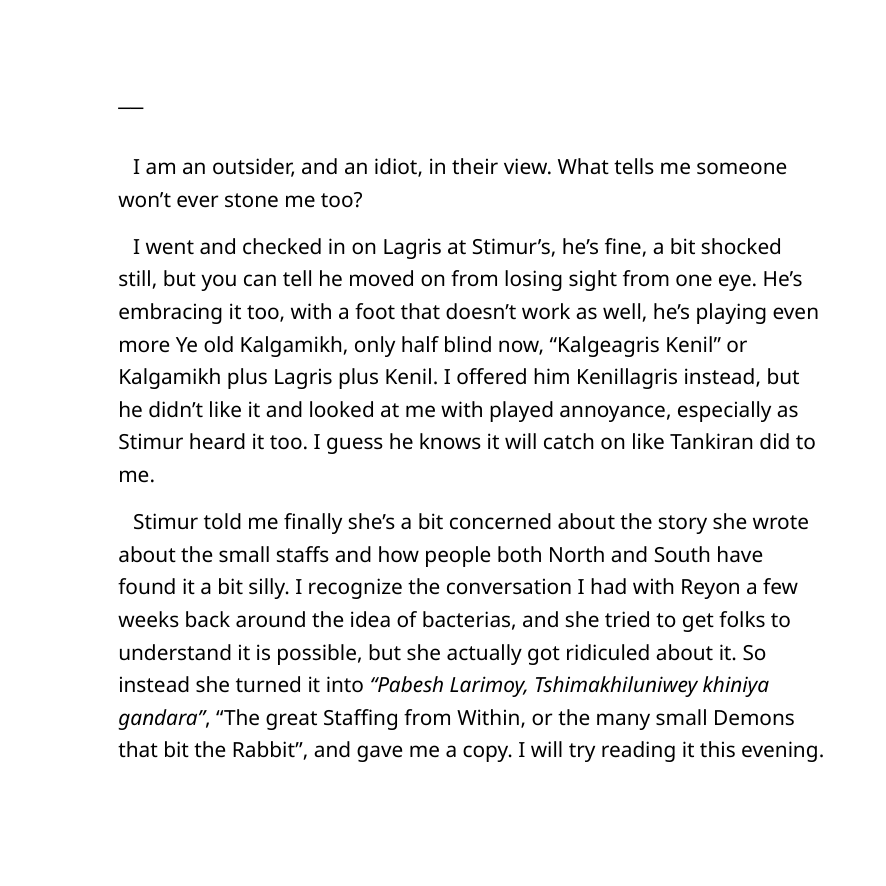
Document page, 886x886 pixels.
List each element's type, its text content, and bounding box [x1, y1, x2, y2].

text I went and checked in on Lagris at Stimur’s, he’s fine, a bit shocked still, but you can tell he moved on from losing sight from one eye. He’s embracing it too, with a foot that doesn’t work as well, he’s playing even more Ye old Kalgamikh, only half blind now, “Kalgeagris Kenil” or Kalgamikh plus Lagris plus Kenil. I offered him Kenillagris instead, but he didn’t like it and looked at me with played annoyance, especially as Stimur heard it too. I guess he knows it will catch on like Tankiran did to me. [118, 232, 827, 488]
subtitle –– [118, 88, 827, 123]
text Stimur told me finally she’s a bit concerned about the story she wrote about the small staffs and how people both North and South have found it a bit silly. I recognize the conversation I had with Reyon a few weeks back around the idea of bacterias, and she tried to get folks to understand it is possible, but she actually got ridiculed about it. So instead she turned it into “Pabesh Larimoy, Tshimakhiluniwey khiniya gandara”, “The great Staffing from Within, or the many small Demons that bit the Rabbit”, and gave me a copy. I will try reading it this evening. [118, 507, 827, 764]
text I am an outsider, and an idiot, in their view. What tells me someone won’t ever stone me too? [118, 152, 827, 213]
